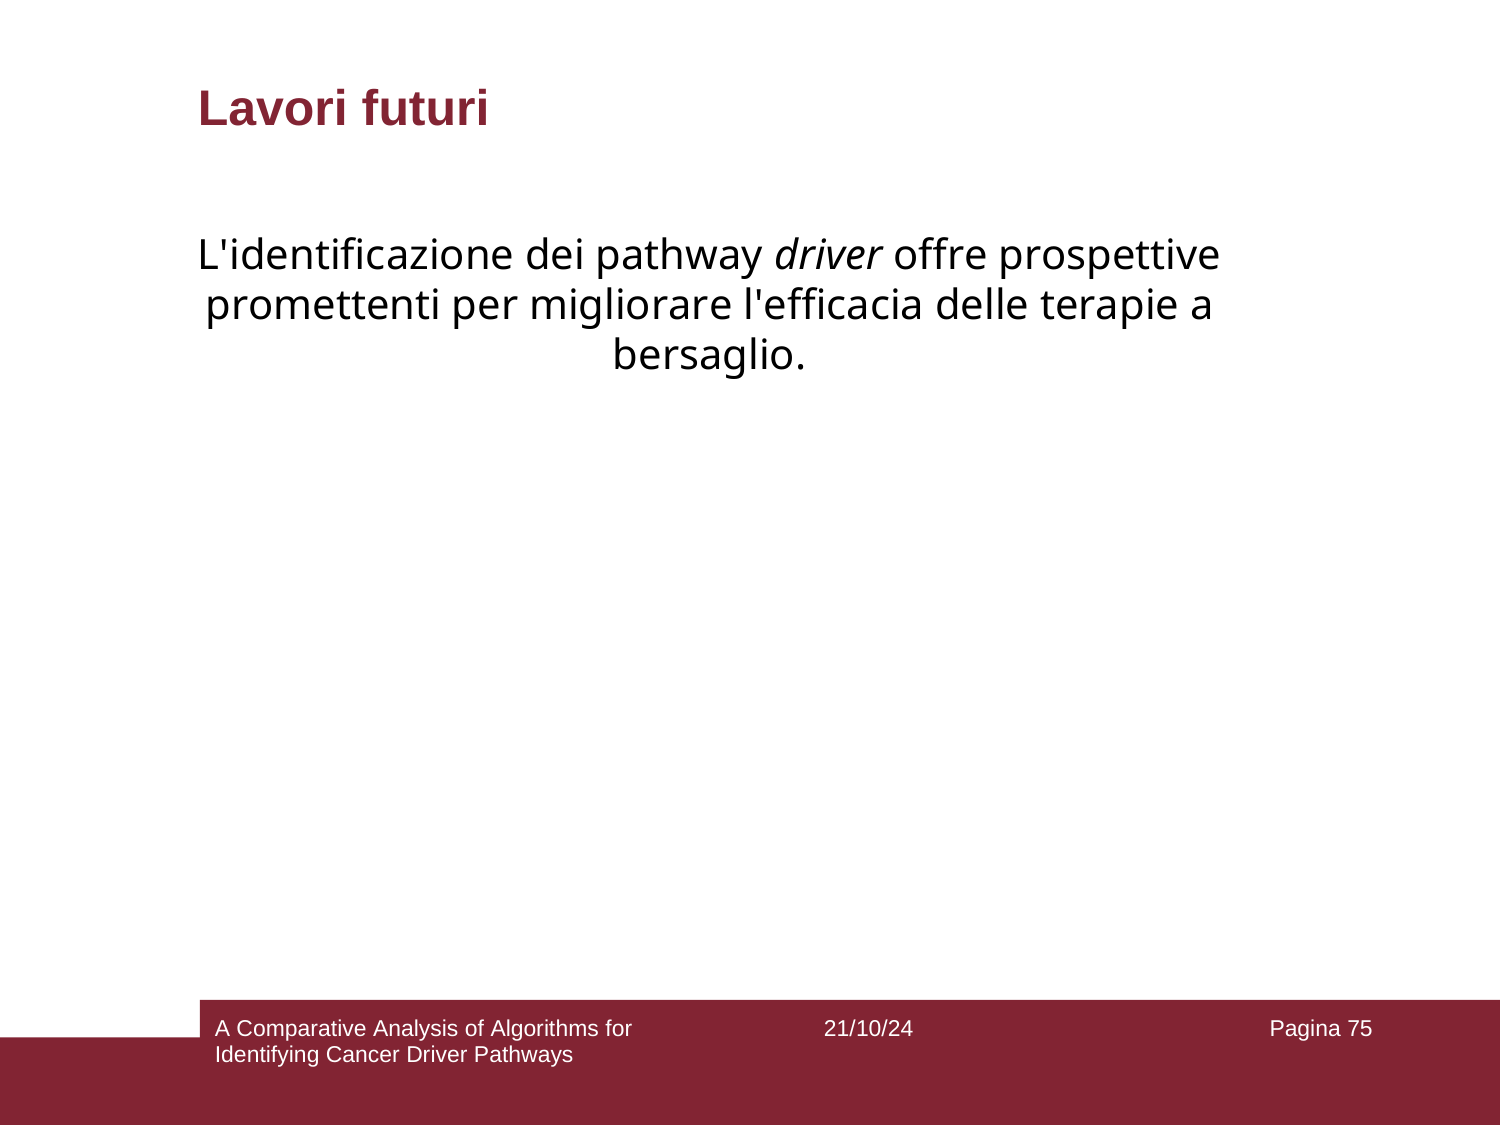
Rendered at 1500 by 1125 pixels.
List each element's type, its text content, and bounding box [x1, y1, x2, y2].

title Lavori futuri [183, 67, 1400, 150]
text_box 21/10/24 [712, 1008, 1026, 1084]
text_box A Comparative Analysis of Algorithms for Identifying Cancer Driver Pathways [199, 1008, 676, 1084]
text_box Pagina <numero> [1074, 1008, 1388, 1084]
text_box L'identificazione dei pathway driver offre prospettive promettenti per migliorare l'efficacia delle terapie a bersaglio. [183, 220, 1355, 342]
